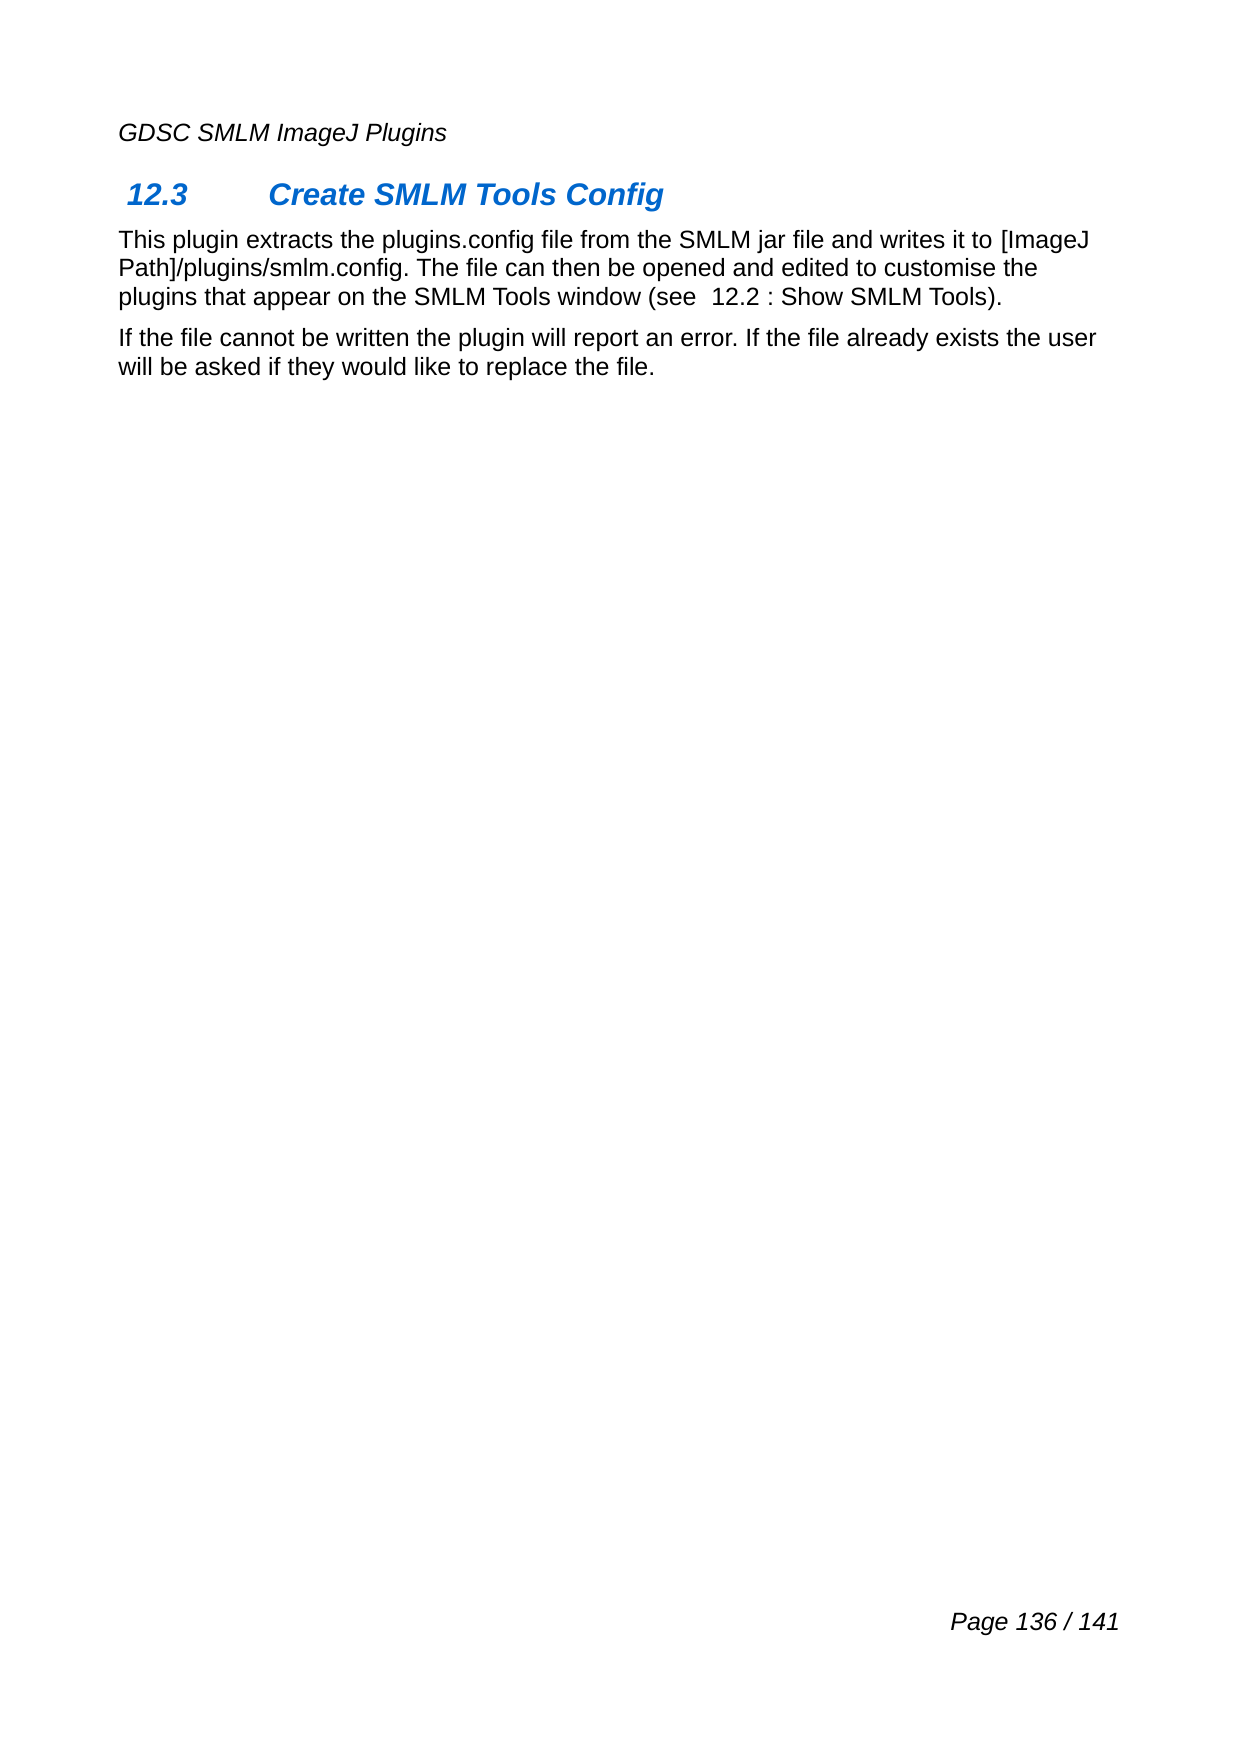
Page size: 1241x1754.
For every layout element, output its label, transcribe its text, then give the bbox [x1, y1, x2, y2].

text If the file cannot be written the plugin will report an error. If the file already exists the user will be asked if they would like to replace the file. [118, 323, 1122, 381]
text This plugin extracts the plugins.config file from the SMLM jar file and writes it to [ImageJ Path]/plugins/smlm.config. The file can then be opened and edited to customise the plugins that appear on the SMLM Tools window (see 12.2: Show SMLM Tools). [118, 225, 1122, 311]
subtitle Create SMLM Tools Config [118, 176, 1122, 212]
